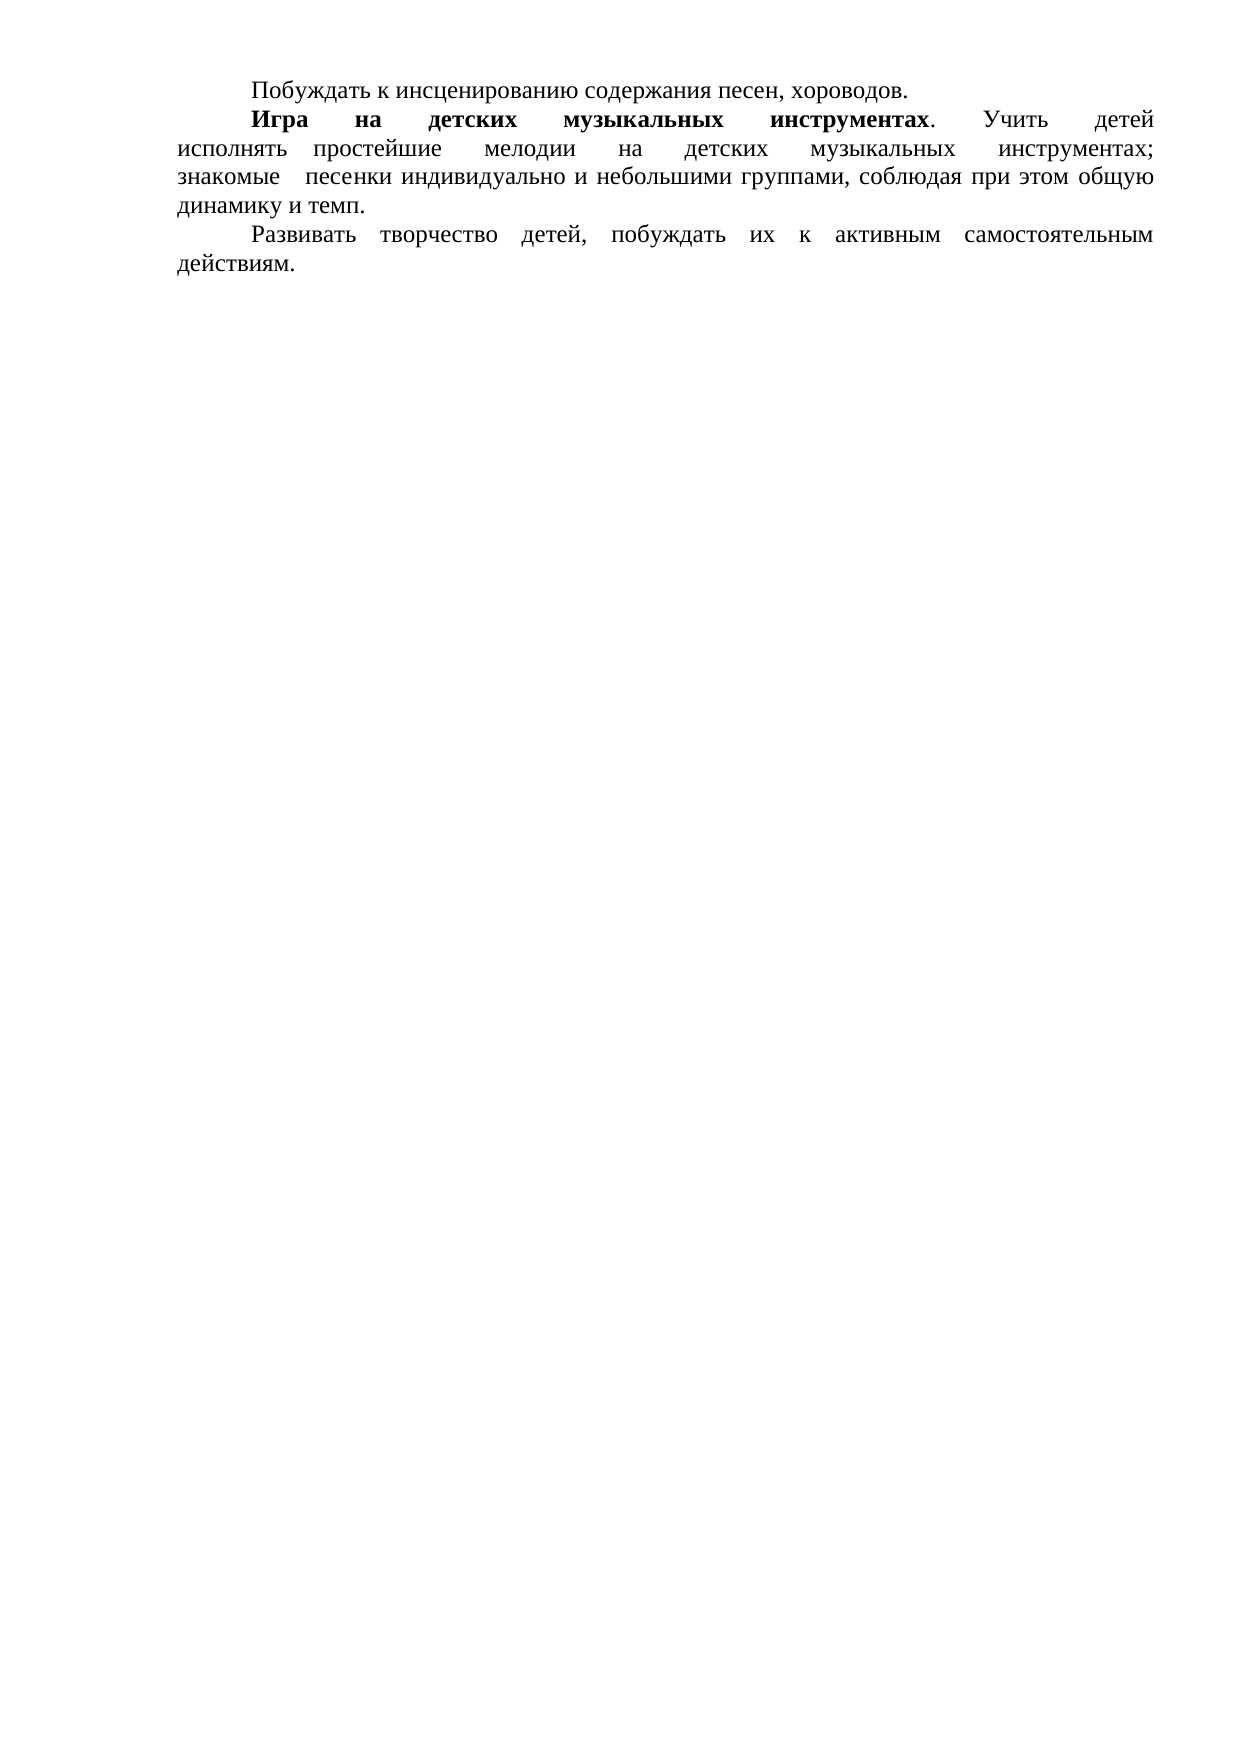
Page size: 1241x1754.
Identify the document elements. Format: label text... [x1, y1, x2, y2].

text Игра на детских музыкальных инструментах. Учить детей исполнять простейшие мелодии на детских музыкальных инструментах; знакомые песенки индивидуально и небольшими группами, соблюдая при этом общую динамику и темп. [177, 104, 1154, 219]
text Побуждать к инсценированию содержания песен, хороводов. [251, 75, 1154, 104]
text Развивать творчество детей, побуждать их к активным самостоятельным действиям. [177, 219, 1154, 276]
